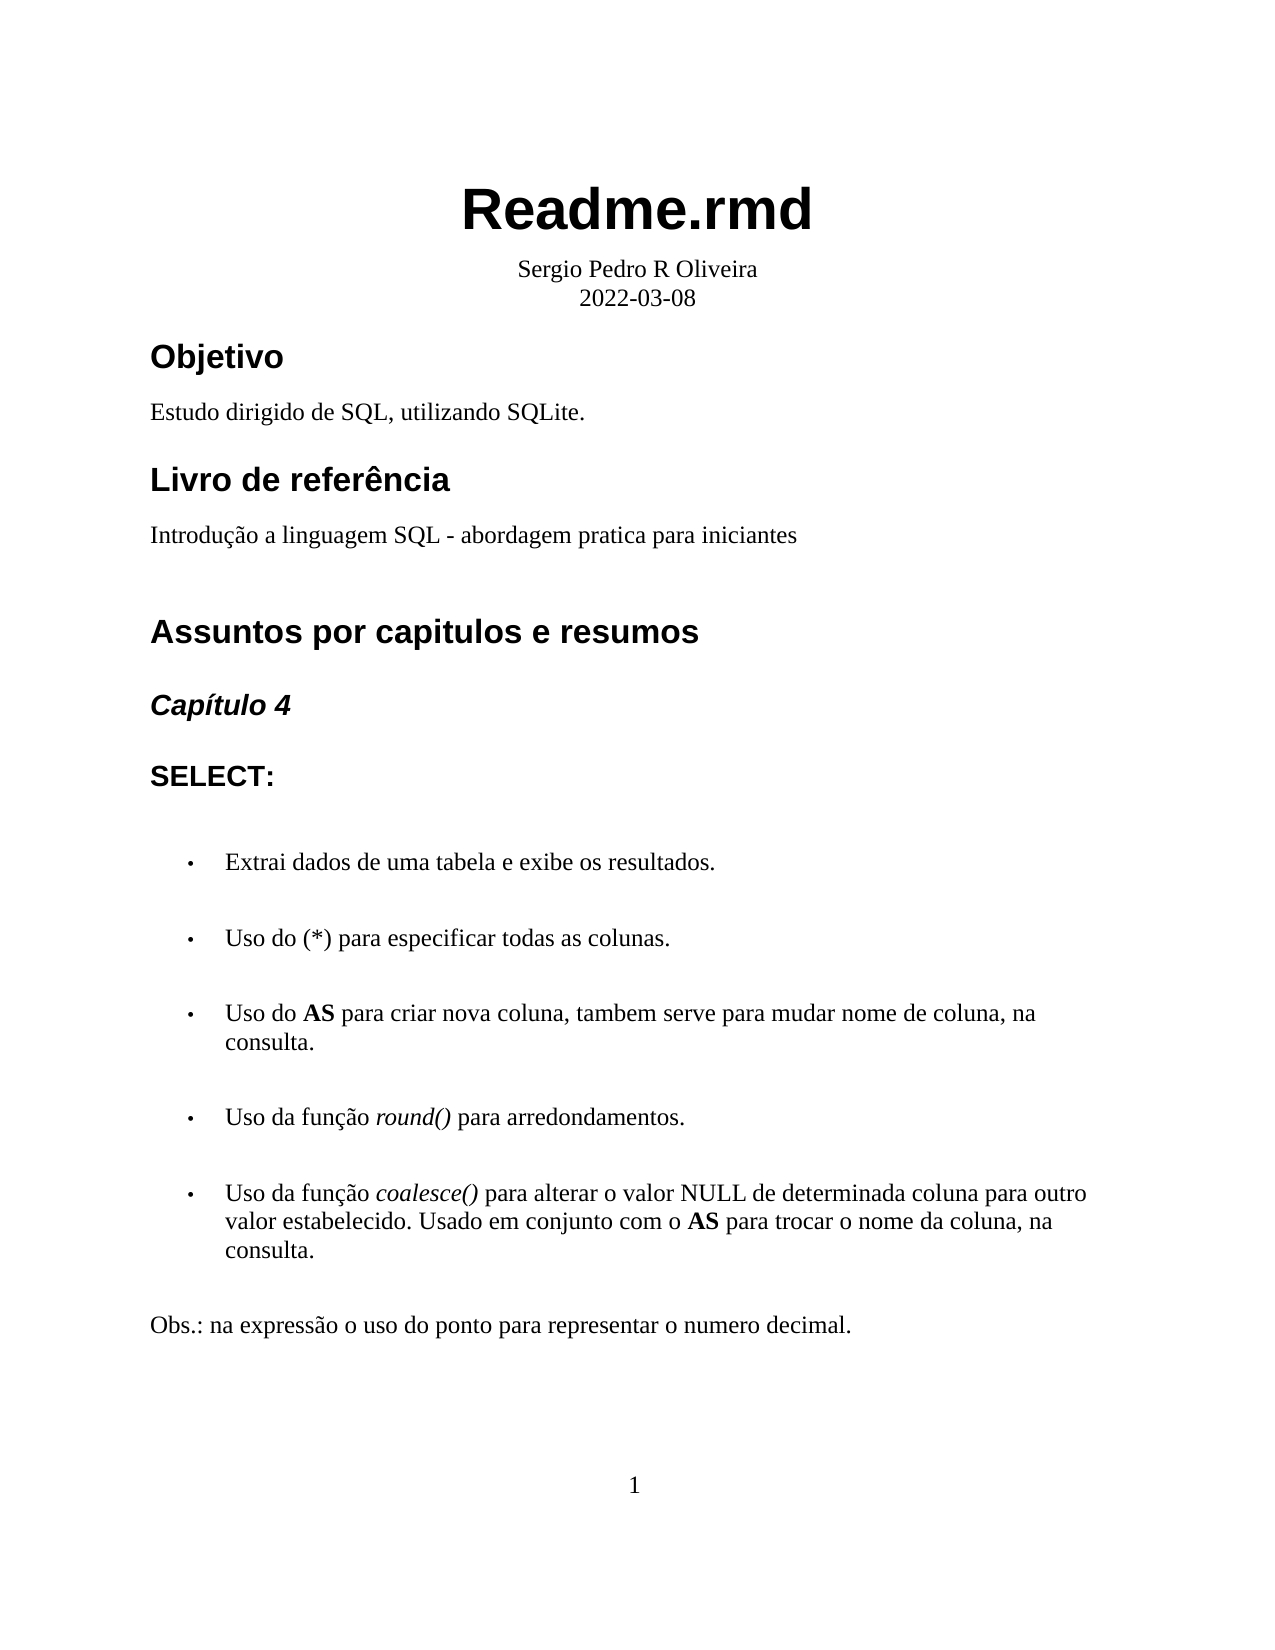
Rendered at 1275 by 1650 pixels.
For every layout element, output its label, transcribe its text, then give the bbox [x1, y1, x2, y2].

subtitle Livro de referência [150, 460, 1125, 498]
list Uso do AS para criar nova coluna, tambem serve para mudar nome de coluna, na consulta. [187, 998, 1125, 1084]
list Uso do (*) para especificar todas as colunas. [187, 923, 1125, 980]
subtitle Objetivo [150, 337, 1125, 376]
list Uso da função coalesce() para alterar o valor NULL de determinada coluna para outro valor estabelecido. Usado em conjunto com o AS para trocar o nome da coluna, na consulta. [187, 1178, 1125, 1293]
subtitle Assuntos por capitulos e resumos [150, 611, 1125, 650]
text Estudo dirigido de SQL, utilizando SQLite. [150, 397, 1125, 426]
subtitle Capítulo 4 [150, 688, 1125, 721]
title Readme.rmd [150, 175, 1125, 242]
list Uso da função round() para arredondamentos. [187, 1102, 1125, 1160]
text Sergio Pedro R Oliveira [150, 254, 1125, 283]
list Extrai dados de uma tabela e exibe os resultados. [187, 847, 1125, 905]
text 2022-03-08 [150, 283, 1125, 312]
text Obs.: na expressão o uso do ponto para representar o numero decimal. [150, 1311, 1125, 1368]
subtitle SELECT: [150, 759, 1125, 826]
text Introdução a linguagem SQL - abordagem pratica para iniciantes [150, 520, 1125, 549]
